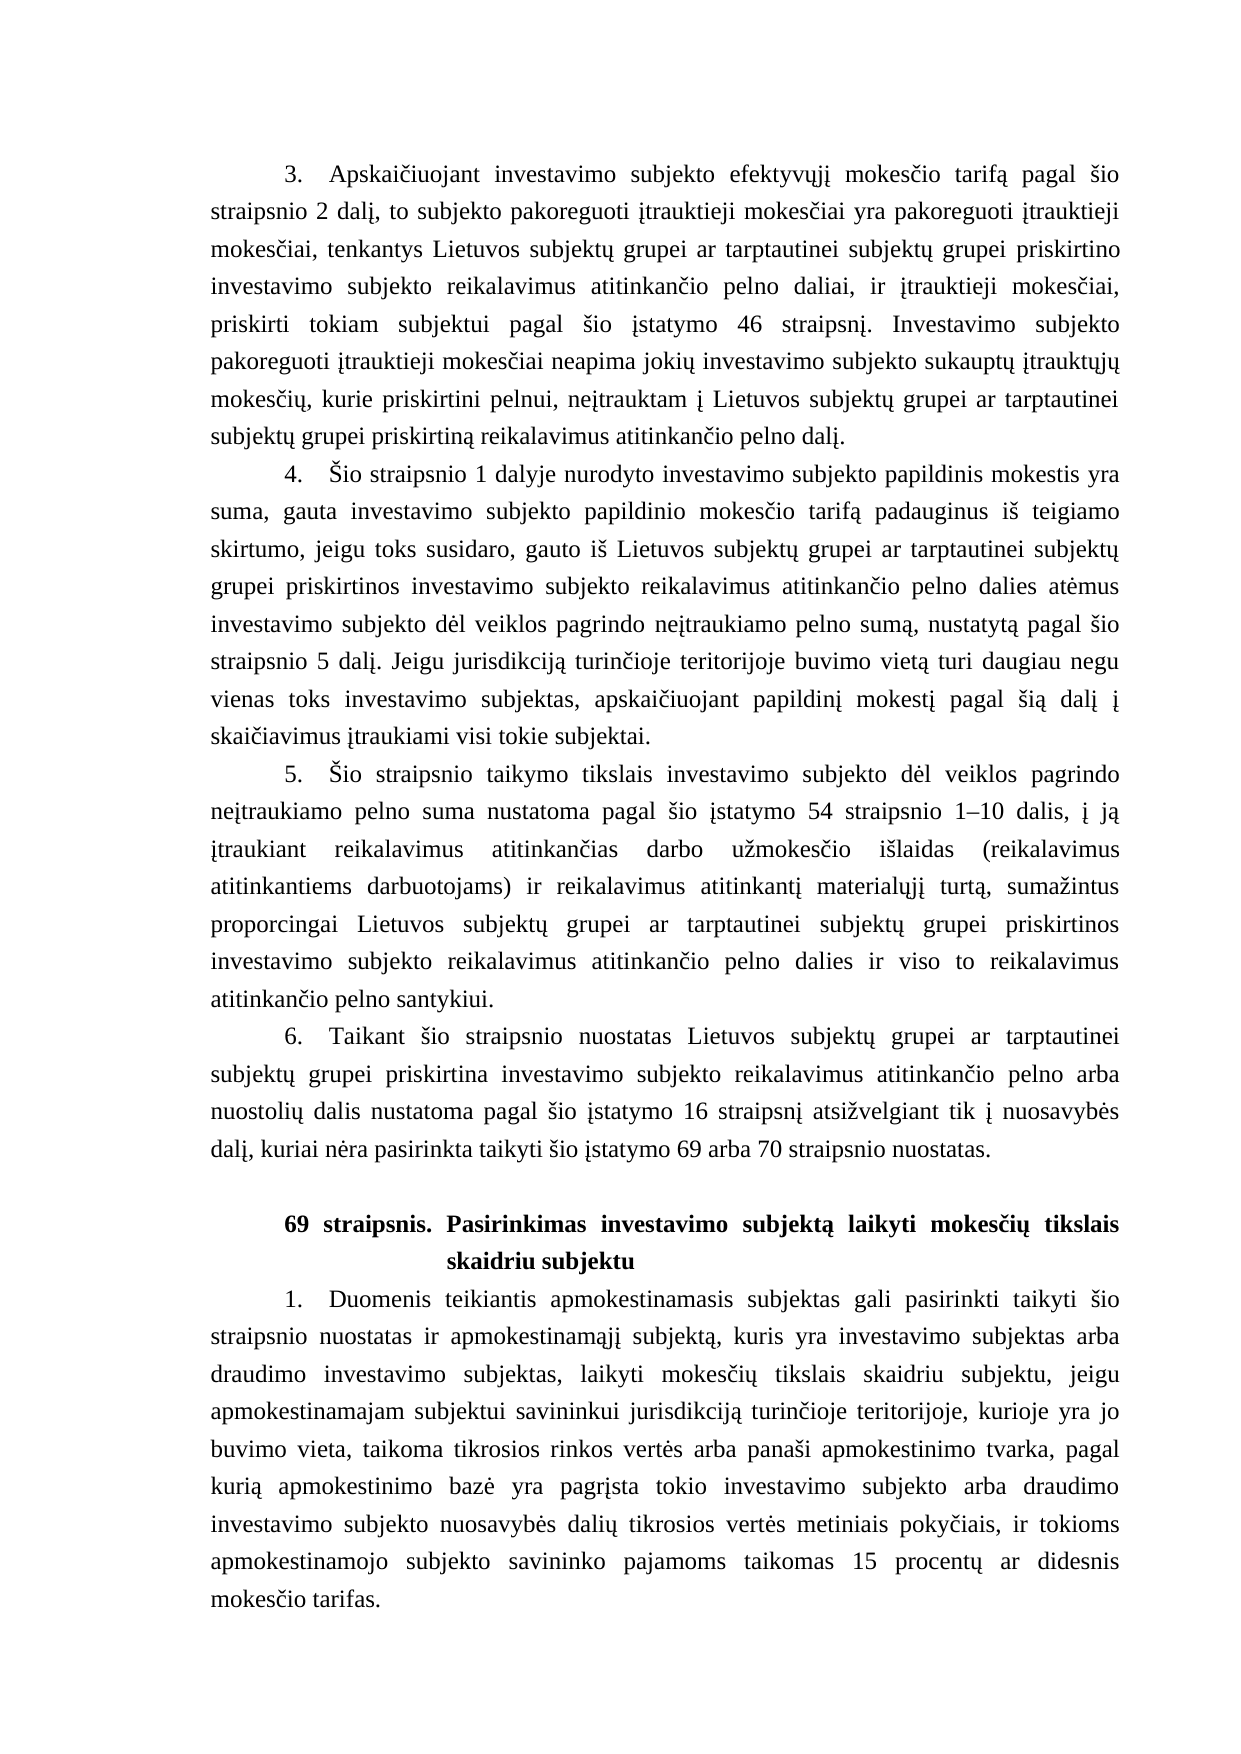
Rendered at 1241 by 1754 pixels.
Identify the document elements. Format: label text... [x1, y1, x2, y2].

text 6. Taikant šio straipsnio nuostatas Lietuvos subjektų grupei ar tarptautinei subjektų grupei priskirtina investavimo subjekto reikalavimus atitinkančio pelno arba nuostolių dalis nustatoma pagal šio įstatymo 16 straipsnį atsižvelgiant tik į nuosavybės dalį, kuriai nėra pasirinkta taikyti šio įstatymo 69 arba 70 straipsnio nuostatas. [210, 1012, 1120, 1162]
text 69 straipsnis. Pasirinkimas investavimo subjektą laikyti mokesčių tikslais skaidriu subjektu [284, 1200, 1120, 1275]
text 1. Duomenis teikiantis apmokestinamasis subjektas gali pasirinkti taikyti šio straipsnio nuostatas ir apmokestinamąjį subjektą, kuris yra investavimo subjektas arba draudimo investavimo subjektas, laikyti mokesčių tikslais skaidriu subjektu, jeigu apmokestinamajam subjektui savininkui jurisdikciją turinčioje teritorijoje, kurioje yra jo buvimo vieta, taikoma tikrosios rinkos vertės arba panaši apmokestinimo tvarka, pagal kurią apmokestinimo bazė yra pagrįsta tokio investavimo subjekto arba draudimo investavimo subjekto nuosavybės dalių tikrosios vertės metiniais pokyčiais, ir tokioms apmokestinamojo subjekto savininko pajamoms taikomas 15 procentų ar didesnis mokesčio tarifas. [210, 1275, 1120, 1612]
text 5. Šio straipsnio taikymo tikslais investavimo subjekto dėl veiklos pagrindo neįtraukiamo pelno suma nustatoma pagal šio įstatymo 54 straipsnio 1–10 dalis, į ją įtraukiant reikalavimus atitinkančias darbo užmokesčio išlaidas (reikalavimus atitinkantiems darbuotojams) ir reikalavimus atitinkantį materialųjį turtą, sumažintus proporcingai Lietuvos subjektų grupei ar tarptautinei subjektų grupei priskirtinos investavimo subjekto reikalavimus atitinkančio pelno dalies ir viso to reikalavimus atitinkančio pelno santykiui. [210, 750, 1120, 1012]
text 3. Apskaičiuojant investavimo subjekto efektyvųjį mokesčio tarifą pagal šio straipsnio 2 dalį, to subjekto pakoreguoti įtrauktieji mokesčiai yra pakoreguoti įtrauktieji mokesčiai, tenkantys Lietuvos subjektų grupei ar tarptautinei subjektų grupei priskirtino investavimo subjekto reikalavimus atitinkančio pelno daliai, ir įtrauktieji mokesčiai, priskirti tokiam subjektui pagal šio įstatymo 46 straipsnį. Investavimo subjekto pakoreguoti įtrauktieji mokesčiai neapima jokių investavimo subjekto sukauptų įtrauktųjų mokesčių, kurie priskirtini pelnui, neįtrauktam į Lietuvos subjektų grupei ar tarptautinei subjektų grupei priskirtiną reikalavimus atitinkančio pelno dalį. [210, 150, 1120, 450]
text 4. Šio straipsnio 1 dalyje nurodyto investavimo subjekto papildinis mokestis yra suma, gauta investavimo subjekto papildinio mokesčio tarifą padauginus iš teigiamo skirtumo, jeigu toks susidaro, gauto iš Lietuvos subjektų grupei ar tarptautinei subjektų grupei priskirtinos investavimo subjekto reikalavimus atitinkančio pelno dalies atėmus investavimo subjekto dėl veiklos pagrindo neįtraukiamo pelno sumą, nustatytą pagal šio straipsnio 5 dalį. Jeigu jurisdikciją turinčioje teritorijoje buvimo vietą turi daugiau negu vienas toks investavimo subjektas, apskaičiuojant papildinį mokestį pagal šią dalį į skaičiavimus įtraukiami visi tokie subjektai. [210, 450, 1120, 750]
